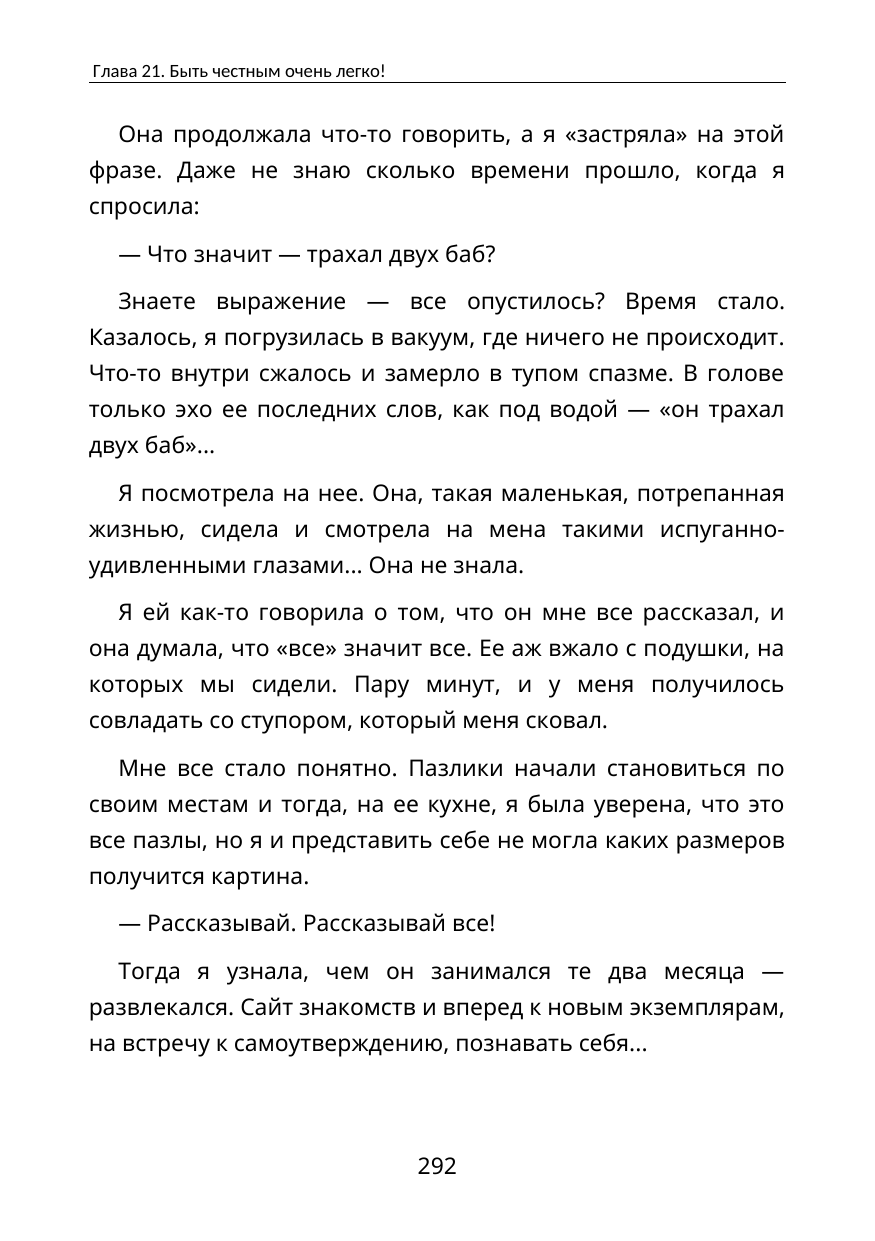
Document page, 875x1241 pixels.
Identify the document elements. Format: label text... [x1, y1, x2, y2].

text Мне все стало понятно. Пазлики начали становиться по своим местам и тогда, на ее кухне, я была уверена, что это все пазлы, но я и представить себе не могла каких размеров получится картина. [88, 752, 786, 891]
text Я посмотрела на нее. Она, такая маленькая, потрепанная жизнью, сидела и смотрела на мена такими испуганно-удивленными глазами... Она не знала. [88, 477, 786, 580]
text Я ей как-то говорила о том, что он мне все рассказал, и она думала, что «все» значит все. Ее аж вжало с подушки, на которых мы сидели. Пару минут, и у меня получилось совладать со ступором, который меня сковал. [88, 596, 786, 735]
text Тогда я узнала, чем он занимался те два месяца — развлекался. Сайт знакомств и вперед к новым экземплярам, на встречу к самоутверждению, познавать себя... [88, 955, 786, 1058]
text Знаете выражение — все опустилось? Время стало. Казалось, я погрузилась в вакуум, где ничего не происходит. Что-то внутри сжалось и замерло в тупом спазме. В голове только эхо ее последних слов, как под водой — «он трахал двух баб»... [88, 285, 786, 460]
text Она продолжала что-то говорить, а я «застряла» на этой фразе. Даже не знаю сколько времени прошло, когда я спросила: [88, 118, 786, 221]
text — Что значит — трахал двух баб? [88, 238, 786, 269]
text — Рассказывай. Рассказывай все! [88, 907, 786, 939]
